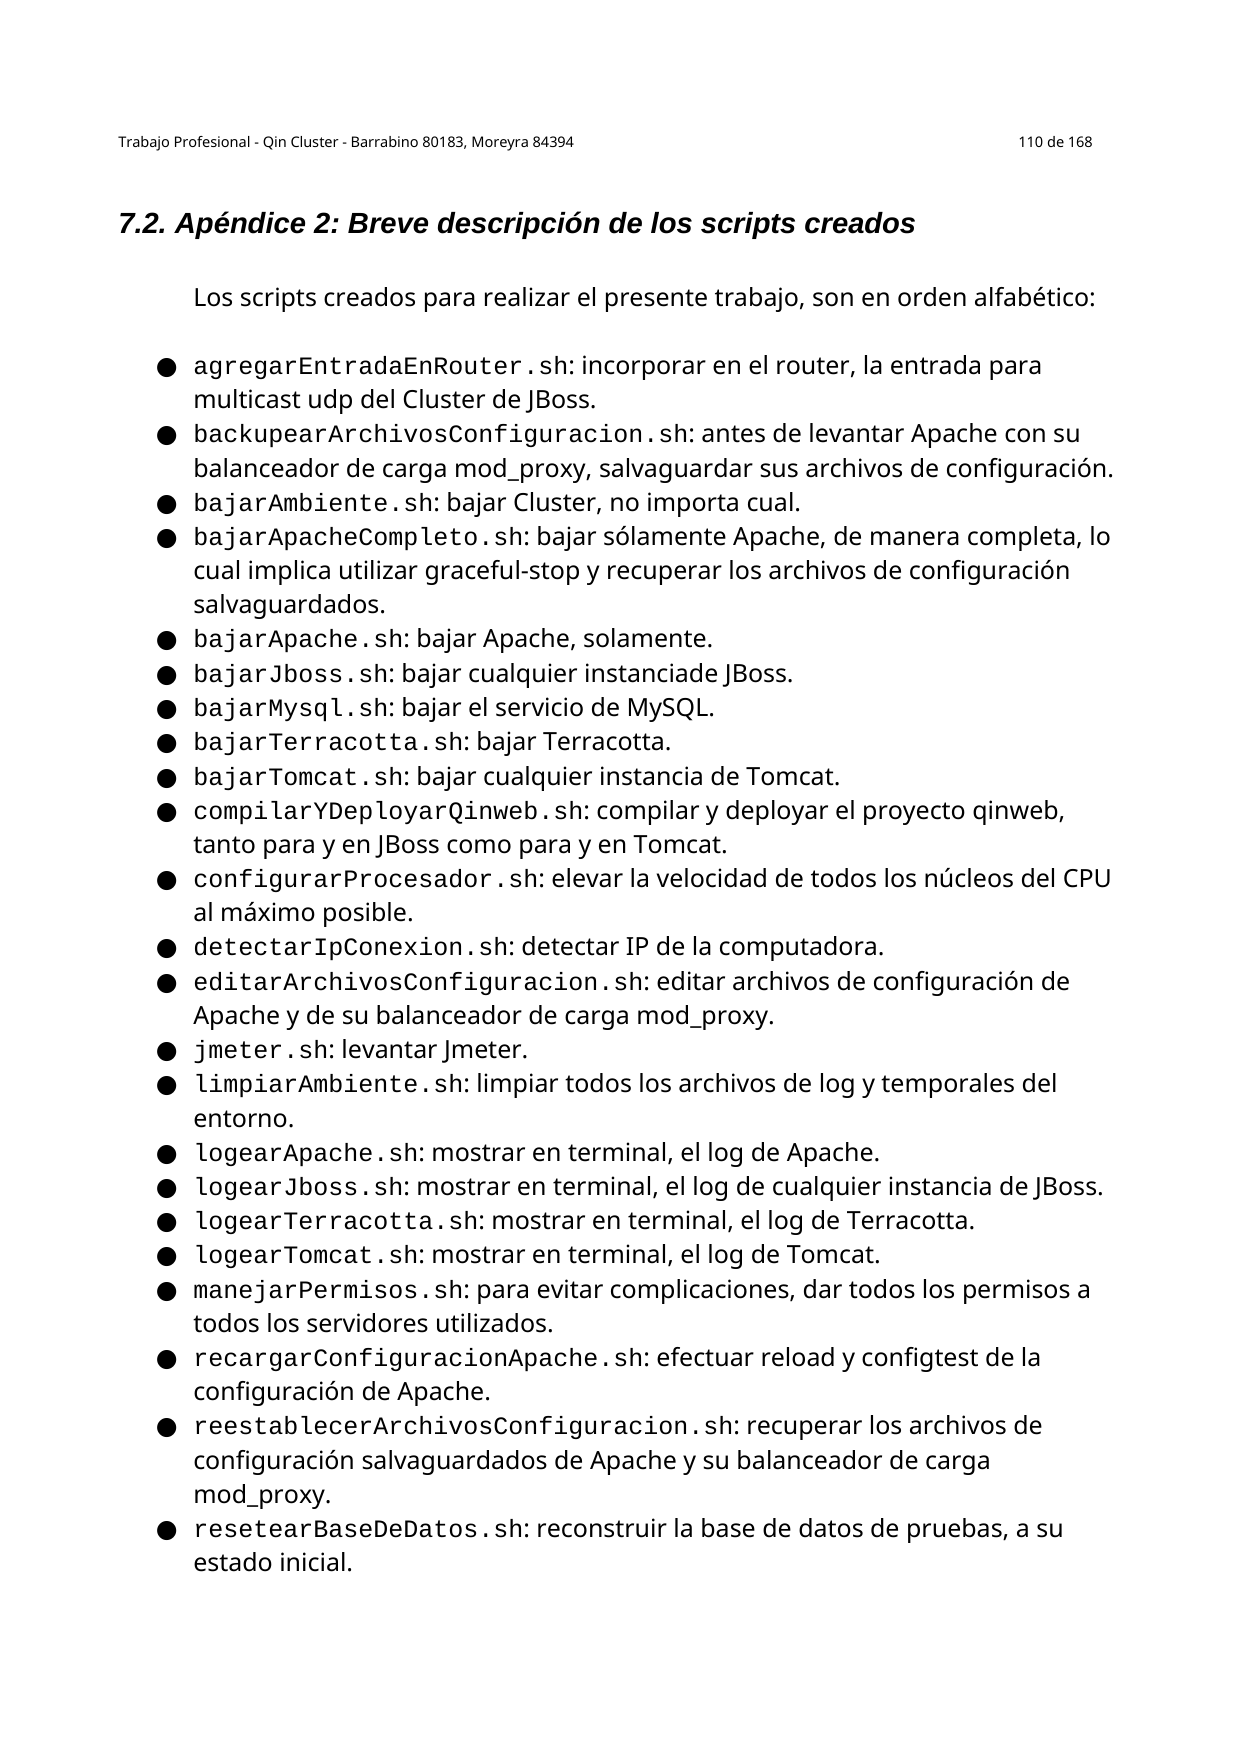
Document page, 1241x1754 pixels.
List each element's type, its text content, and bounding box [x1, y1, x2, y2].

list manejarPermisos.sh: para evitar complicaciones, dar todos los permisos a todos los servidores utilizados. [156, 1271, 1122, 1340]
list configurarProcesador.sh: elevar la velocidad de todos los núcleos del CPU al máximo posible. [156, 861, 1122, 929]
list bajarTerracotta.sh: bajar Terracotta. [156, 724, 1122, 758]
list resetearBaseDeDatos.sh: reconstruir la base de datos de pruebas, a su estado inicial. [156, 1510, 1122, 1579]
list editarArchivosConfiguracion.sh: editar archivos de configuración de Apache y de su balanceador de carga mod_proxy. [156, 963, 1122, 1032]
list logearTomcat.sh: mostrar en terminal, el log de Tomcat. [156, 1237, 1122, 1271]
subtitle 7.2. Apéndice 2: Breve descripción de los scripts creados [118, 207, 1122, 239]
list jmeter.sh: levantar Jmeter. [156, 1032, 1122, 1066]
list logearJboss.sh: mostrar en terminal, el log de cualquier instancia de JBoss. [156, 1168, 1122, 1203]
list bajarMysql.sh: bajar el servicio de MySQL. [156, 689, 1122, 724]
list logearApache.sh: mostrar en terminal, el log de Apache. [156, 1134, 1122, 1168]
list detectarIpConexion.sh: detectar IP de la computadora. [156, 929, 1122, 963]
list logearTerracotta.sh: mostrar en terminal, el log de Terracotta. [156, 1203, 1122, 1237]
list reestablecerArchivosConfiguracion.sh: recuperar los archivos de configuración salvaguardados de Apache y su balanceador de carga mod_proxy. [156, 1408, 1122, 1510]
list bajarJboss.sh: bajar cualquier instanciade JBoss. [156, 655, 1122, 689]
list bajarApache.sh: bajar Apache, solamente. [156, 621, 1122, 655]
list compilarYDeployarQinweb.sh: compilar y deployar el proyecto qinweb, tanto para y en JBoss como para y en Tomcat. [156, 792, 1122, 861]
list recargarConfiguracionApache.sh: efectuar reload y configtest de la configuración de Apache. [156, 1340, 1122, 1408]
text Los scripts creados para realizar el presente trabajo, son en orden alfabético: [118, 279, 1122, 314]
list bajarApacheCompleto.sh: bajar sólamente Apache, de manera completa, lo cual implica utilizar graceful-stop y recuperar los archivos de configuración salvaguardados. [156, 519, 1122, 621]
list bajarTomcat.sh: bajar cualquier instancia de Tomcat. [156, 758, 1122, 792]
list limpiarAmbiente.sh: limpiar todos los archivos de log y temporales del entorno. [156, 1066, 1122, 1134]
list backupearArchivosConfiguracion.sh: antes de levantar Apache con su balanceador de carga mod_proxy, salvaguardar sus archivos de configuración. [156, 416, 1122, 484]
list agregarEntradaEnRouter.sh: incorporar en el router, la entrada para multicast udp del Cluster de JBoss. [156, 348, 1122, 416]
list bajarAmbiente.sh: bajar Cluster, no importa cual. [156, 484, 1122, 519]
